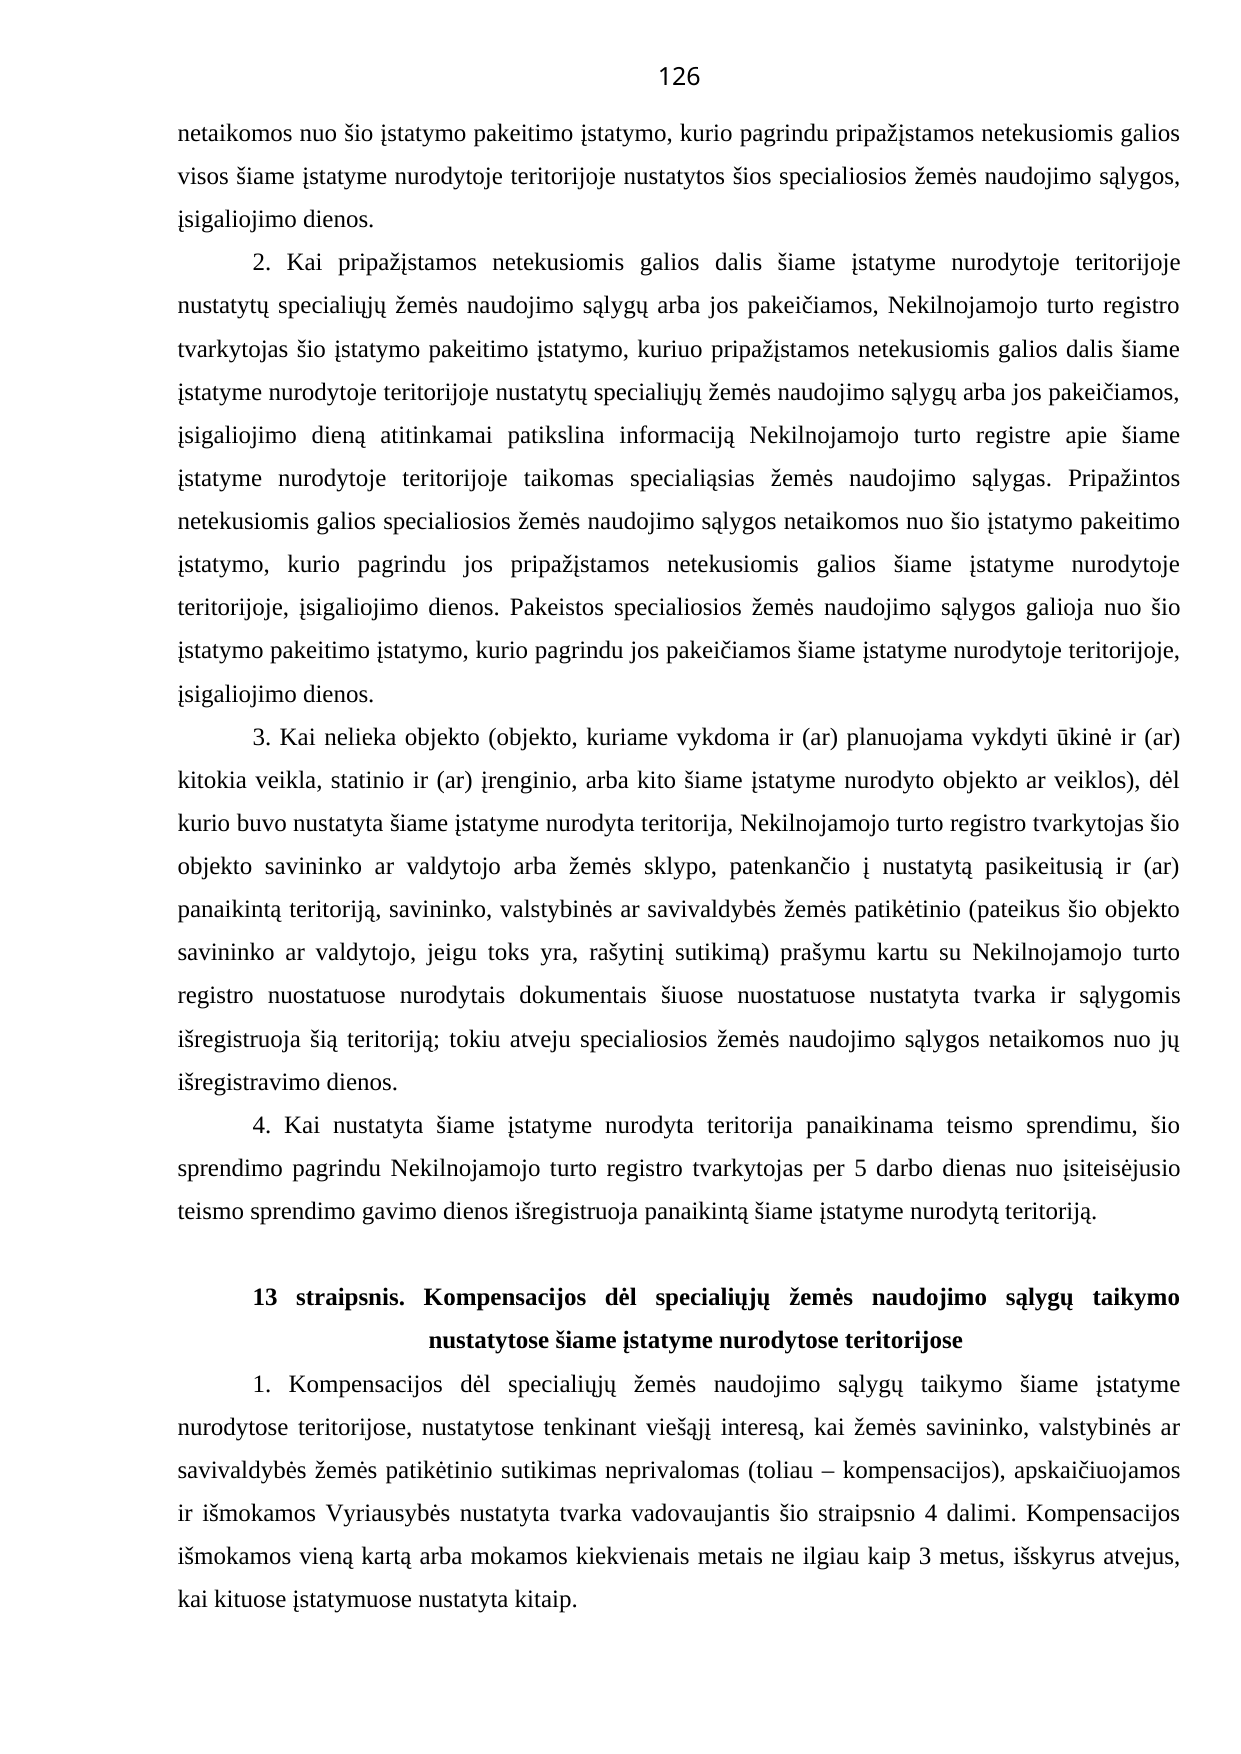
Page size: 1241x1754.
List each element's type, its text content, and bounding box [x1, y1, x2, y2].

text netaikomos nuo šio įstatymo pakeitimo įstatymo, kurio pagrindu pripažįstamos netekusiomis galios visos šiame įstatyme nurodytoje teritorijoje nustatytos šios specialiosios žemės naudojimo sąlygos, įsigaliojimo dienos. [177, 118, 1181, 233]
text 3. Kai nelieka objekto (objekto, kuriame vykdoma ir (ar) planuojama vykdyti ūkinė ir (ar) kitokia veikla, statinio ir (ar) įrenginio, arba kito šiame įstatyme nurodyto objekto ar veiklos), dėl kurio buvo nustatyta šiame įstatyme nurodyta teritorija, Nekilnojamojo turto registro tvarkytojas šio objekto savininko ar valdytojo arba žemės sklypo, patenkančio į nustatytą pasikeitusią ir (ar) panaikintą teritoriją, savininko, valstybinės ar savivaldybės žemės patikėtinio (pateikus šio objekto savininko ar valdytojo, jeigu toks yra, rašytinį sutikimą) prašymu kartu su Nekilnojamojo turto registro nuostatuose nurodytais dokumentais šiuose nuostatuose nustatyta tvarka ir sąlygomis išregistruoja šią teritoriją; tokiu atveju specialiosios žemės naudojimo sąlygos netaikomos nuo jų išregistravimo dienos. [177, 722, 1181, 1096]
text 4. Kai nustatyta šiame įstatyme nurodyta teritorija panaikinama teismo sprendimu, šio sprendimo pagrindu Nekilnojamojo turto registro tvarkytojas per 5 darbo dienas nuo įsiteisėjusio teismo sprendimo gavimo dienos išregistruoja panaikintą šiame įstatyme nurodytą teritoriją. [177, 1110, 1181, 1225]
text 13 straipsnis. Kompensacijos dėl specialiųjų žemės naudojimo sąlygų taikymo nustatytose šiame įstatyme nurodytose teritorijose [252, 1282, 1181, 1354]
text 2. Kai pripažįstamos netekusiomis galios dalis šiame įstatyme nurodytoje teritorijoje nustatytų specialiųjų žemės naudojimo sąlygų arba jos pakeičiamos, Nekilnojamojo turto registro tvarkytojas šio įstatymo pakeitimo įstatymo, kuriuo pripažįstamos netekusiomis galios dalis šiame įstatyme nurodytoje teritorijoje nustatytų specialiųjų žemės naudojimo sąlygų arba jos pakeičiamos, įsigaliojimo dieną atitinkamai patikslina informaciją Nekilnojamojo turto registre apie šiame įstatyme nurodytoje teritorijoje taikomas specialiąsias žemės naudojimo sąlygas. Pripažintos netekusiomis galios specialiosios žemės naudojimo sąlygos netaikomos nuo šio įstatymo pakeitimo įstatymo, kurio pagrindu jos pripažįstamos netekusiomis galios šiame įstatyme nurodytoje teritorijoje, įsigaliojimo dienos. Pakeistos specialiosios žemės naudojimo sąlygos galioja nuo šio įstatymo pakeitimo įstatymo, kurio pagrindu jos pakeičiamos šiame įstatyme nurodytoje teritorijoje, įsigaliojimo dienos. [177, 247, 1181, 707]
text 1. Kompensacijos dėl specialiųjų žemės naudojimo sąlygų taikymo šiame įstatyme nurodytose teritorijose, nustatytose tenkinant viešąjį interesą, kai žemės savininko, valstybinės ar savivaldybės žemės patikėtinio sutikimas neprivalomas (toliau – kompensacijos), apskaičiuojamos ir išmokamos Vyriausybės nustatyta tvarka vadovaujantis šio straipsnio 4 dalimi. Kompensacijos išmokamos vieną kartą arba mokamos kiekvienais metais ne ilgiau kaip 3 metus, išskyrus atvejus, kai kituose įstatymuose nustatyta kitaip. [177, 1369, 1181, 1613]
